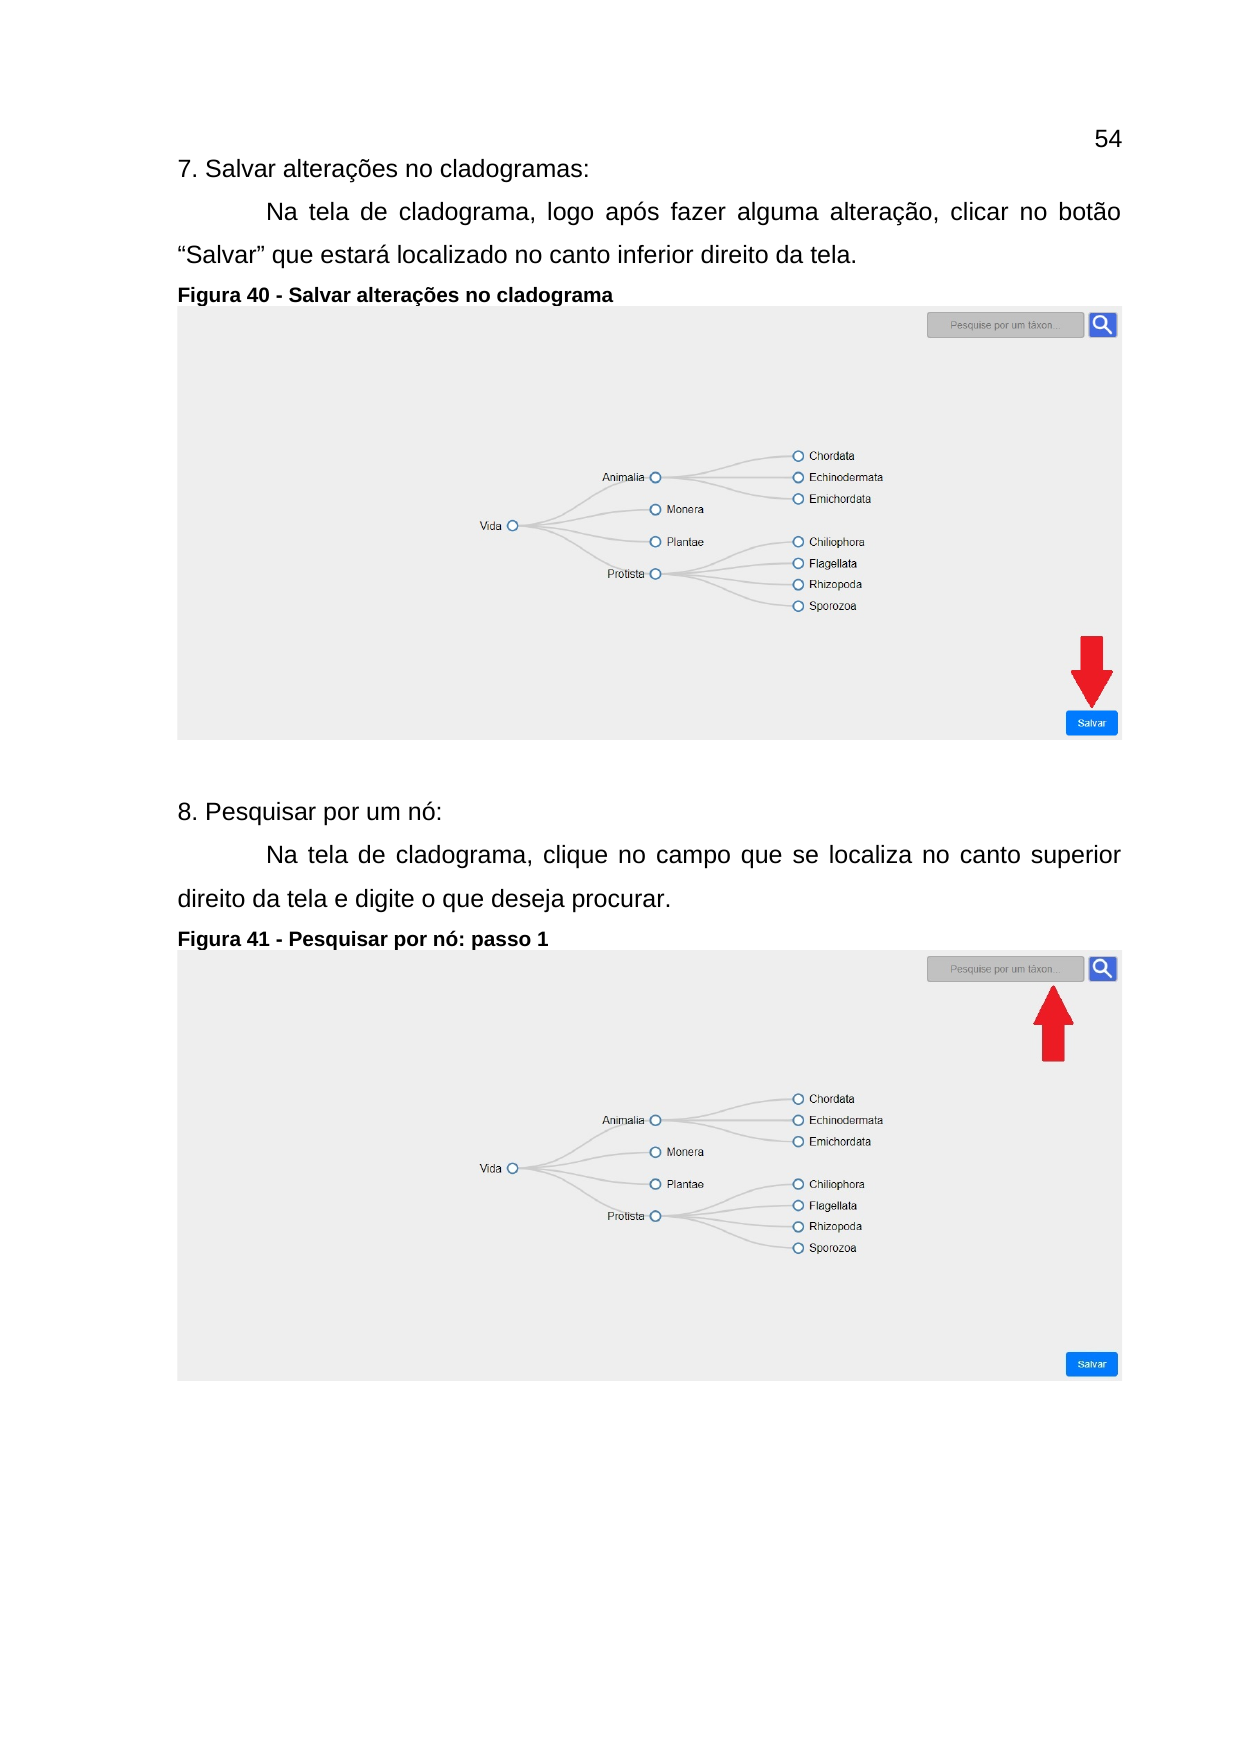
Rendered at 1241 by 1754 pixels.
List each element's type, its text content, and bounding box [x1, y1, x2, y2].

text Na tela de cladograma, logo após fazer alguma alteração, clicar no botão “Salvar” que estará localizado no canto inferior direito da tela. [177, 197, 1122, 268]
picture [177, 950, 1123, 1381]
picture [177, 306, 1123, 740]
text Figura 41 - Pesquisar por nó: passo 1 [177, 927, 1122, 950]
text Na tela de cladograma, clique no campo que se localiza no canto superior direito da tela e digite o que deseja procurar. [177, 840, 1122, 912]
text 8. Pesquisar por um nó: [177, 797, 1122, 826]
text Figura 40 - Salvar alterações no cladograma [177, 283, 1122, 306]
text 7. Salvar alterações no cladogramas: [177, 153, 1122, 182]
